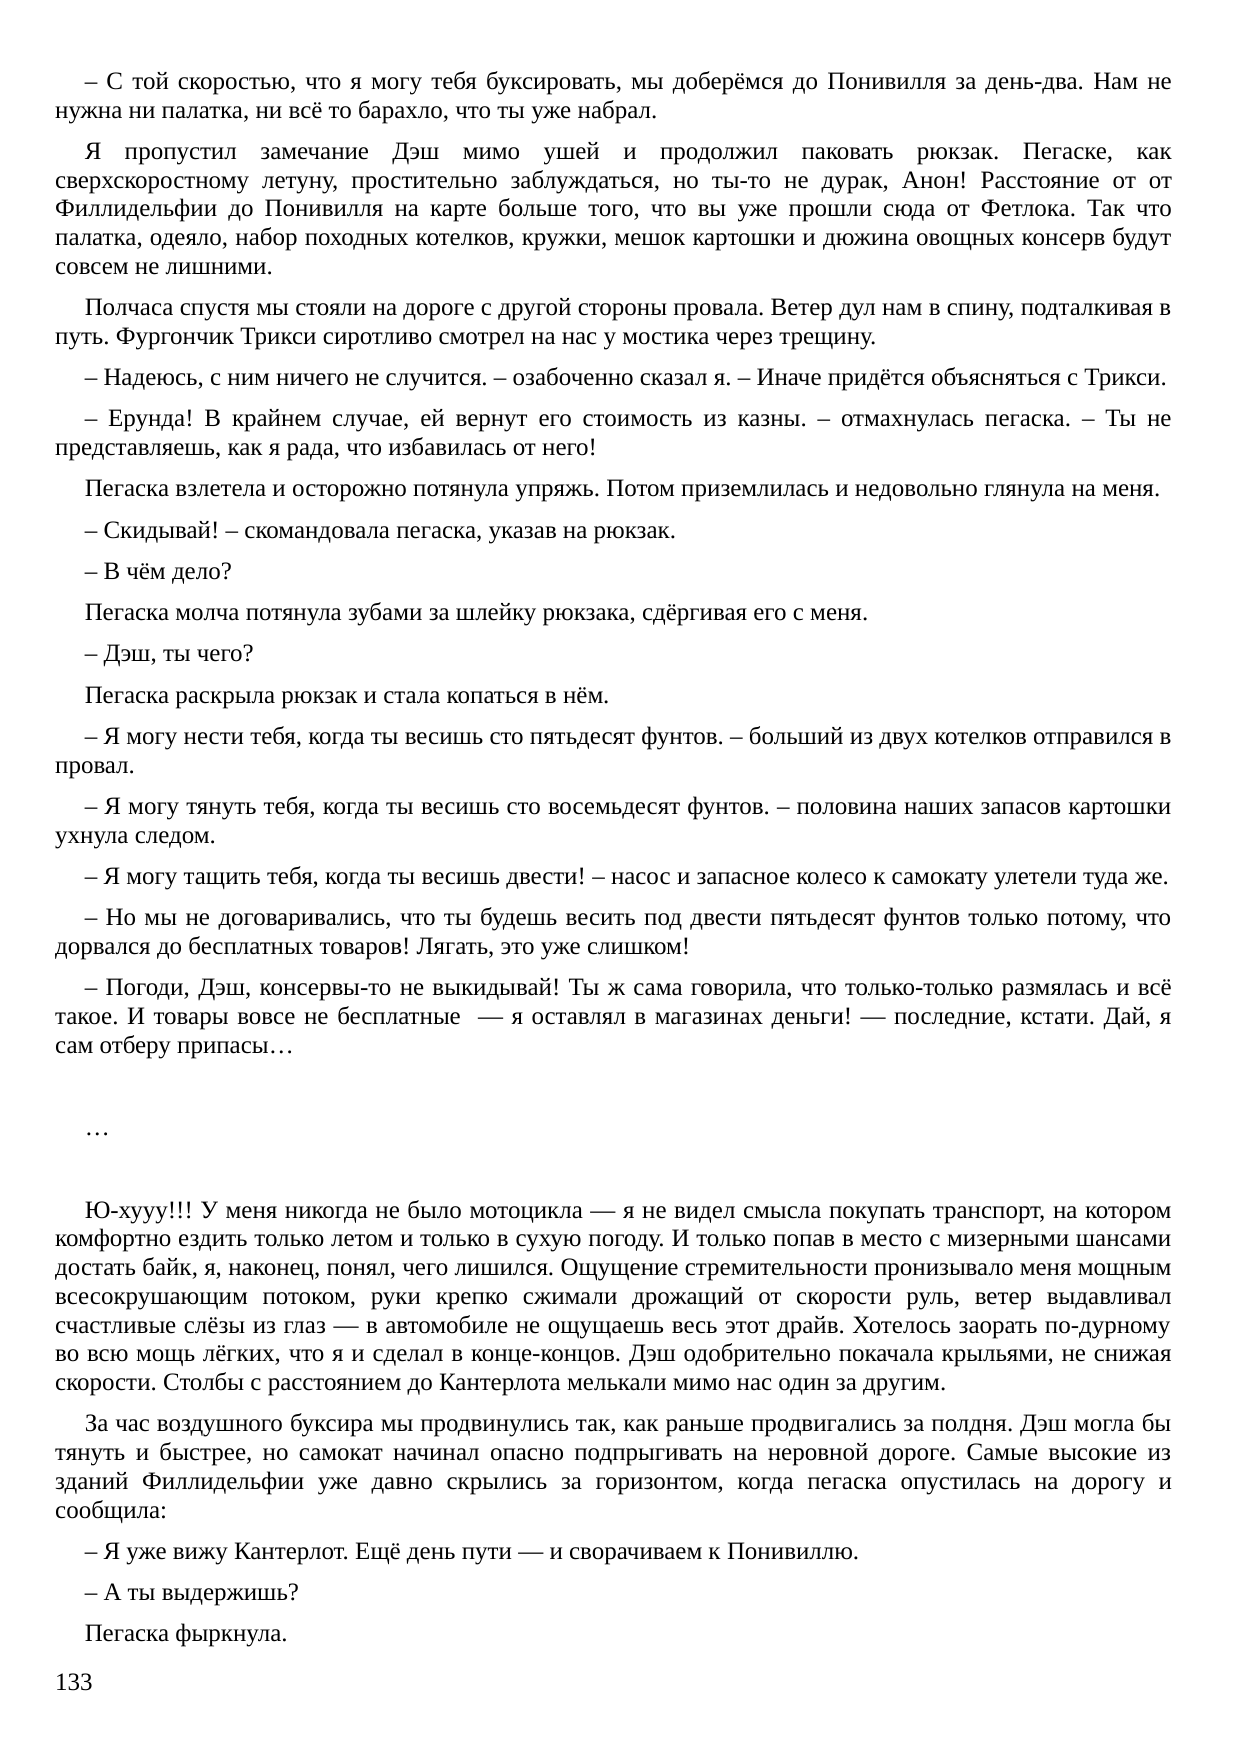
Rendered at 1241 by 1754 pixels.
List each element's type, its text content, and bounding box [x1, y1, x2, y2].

text Пегаска раскрыла рюкзак и стала копаться в нём. [55, 680, 1173, 708]
text – В чём дело? [55, 556, 1173, 585]
text – Надеюсь, с ним ничего не случится. – озабоченно сказал я. – Иначе придётся объясняться с Трикси. [55, 362, 1173, 391]
text – Я уже вижу Кантерлот. Ещё день пути — и сворачиваем к Понивиллю. [55, 1536, 1173, 1565]
text – Но мы не договаривались, что ты будешь весить под двести пятьдесят фунтов только потому, что дорвался до бесплатных товаров! Лягать, это уже слишком! [55, 902, 1173, 960]
text – Я могу тащить тебя, когда ты весишь двести! – насос и запасное колесо к самокату улетели туда же. [55, 861, 1173, 890]
text – А ты выдержишь? [55, 1577, 1173, 1606]
text – Дэш, ты чего? [55, 638, 1173, 667]
text – Ерунда! В крайнем случае, ей вернут его стоимость из казны. – отмахнулась пегаска. – Ты не представляешь, как я рада, что избавилась от него! [55, 403, 1173, 461]
text Я пропустил замечание Дэш мимо ушей и продолжил паковать рюкзак. Пегаске, как сверхскоростному летуну, простительно заблуждаться, но ты-то не дурак, Анон! Расстояние от от Филлидельфии до Понивилля на карте больше того, что вы уже прошли сюда от Фетлока. Так что палатка, одеяло, набор походных котелков, кружки, мешок картошки и дюжина овощных консерв будут совсем не лишними. [55, 136, 1173, 280]
text – Я могу нести тебя, когда ты весишь сто пятьдесят фунтов. – больший из двух котелков отправился в провал. [55, 721, 1173, 778]
text Пегаска фыркнула. [55, 1618, 1173, 1647]
text … [55, 1112, 1173, 1141]
text За час воздушного буксира мы продвинулись так, как раньше продвигались за полдня. Дэш могла бы тянуть и быстрее, но самокат начинал опасно подпрыгивать на неровной дороге. Самые высокие из зданий Филлидельфии уже давно скрылись за горизонтом, когда пегаска опустилась на дорогу и сообщила: [55, 1408, 1173, 1523]
text Пегаска молча потянула зубами за шлейку рюкзака, сдёргивая его с меня. [55, 597, 1173, 626]
text – С той скоростью, что я могу тебя буксировать, мы доберёмся до Понивилля за день-два. Нам не нужна ни палатка, ни всё то барахло, что ты уже набрал. [55, 66, 1173, 123]
text – Погоди, Дэш, консервы-то не выкидывай! Ты ж сама говорила, что только-только размялась и всё такое. И товары вовсе не бесплатные — я оставлял в магазинах деньги! — последние, кстати. Дай, я сам отберу припасы… [55, 972, 1173, 1058]
text – Скидывай! – скомандовала пегаска, указав на рюкзак. [55, 515, 1173, 543]
text – Я могу тянуть тебя, когда ты весишь сто восемьдесят фунтов. – половина наших запасов картошки ухнула следом. [55, 791, 1173, 848]
text Ю-хууу!!! У меня никогда не было мотоцикла — я не видел смысла покупать транспорт, на котором комфортно ездить только летом и только в сухую погоду. И только попав в место с мизерными шансами достать байк, я, наконец, понял, чего лишился. Ощущение стремительности пронизывало меня мощным всесокрушающим потоком, руки крепко сжимали дрожащий от скорости руль, ветер выдавливал счастливые слёзы из глаз — в автомобиле не ощущаешь весь этот драйв. Хотелось заорать по-дурному во всю мощь лёгких, что я и сделал в конце-концов. Дэш одобрительно покачала крыльями, не снижая скорости. Столбы с расстоянием до Кантерлота мелькали мимо нас один за другим. [55, 1195, 1173, 1396]
text Пегаска взлетела и осторожно потянула упряжь. Потом приземлилась и недовольно глянула на меня. [55, 473, 1173, 502]
text Полчаса спустя мы стояли на дороге с другой стороны провала. Ветер дул нам в спину, подталкивая в путь. Фургончик Трикси сиротливо смотрел на нас у мостика через трещину. [55, 292, 1173, 350]
